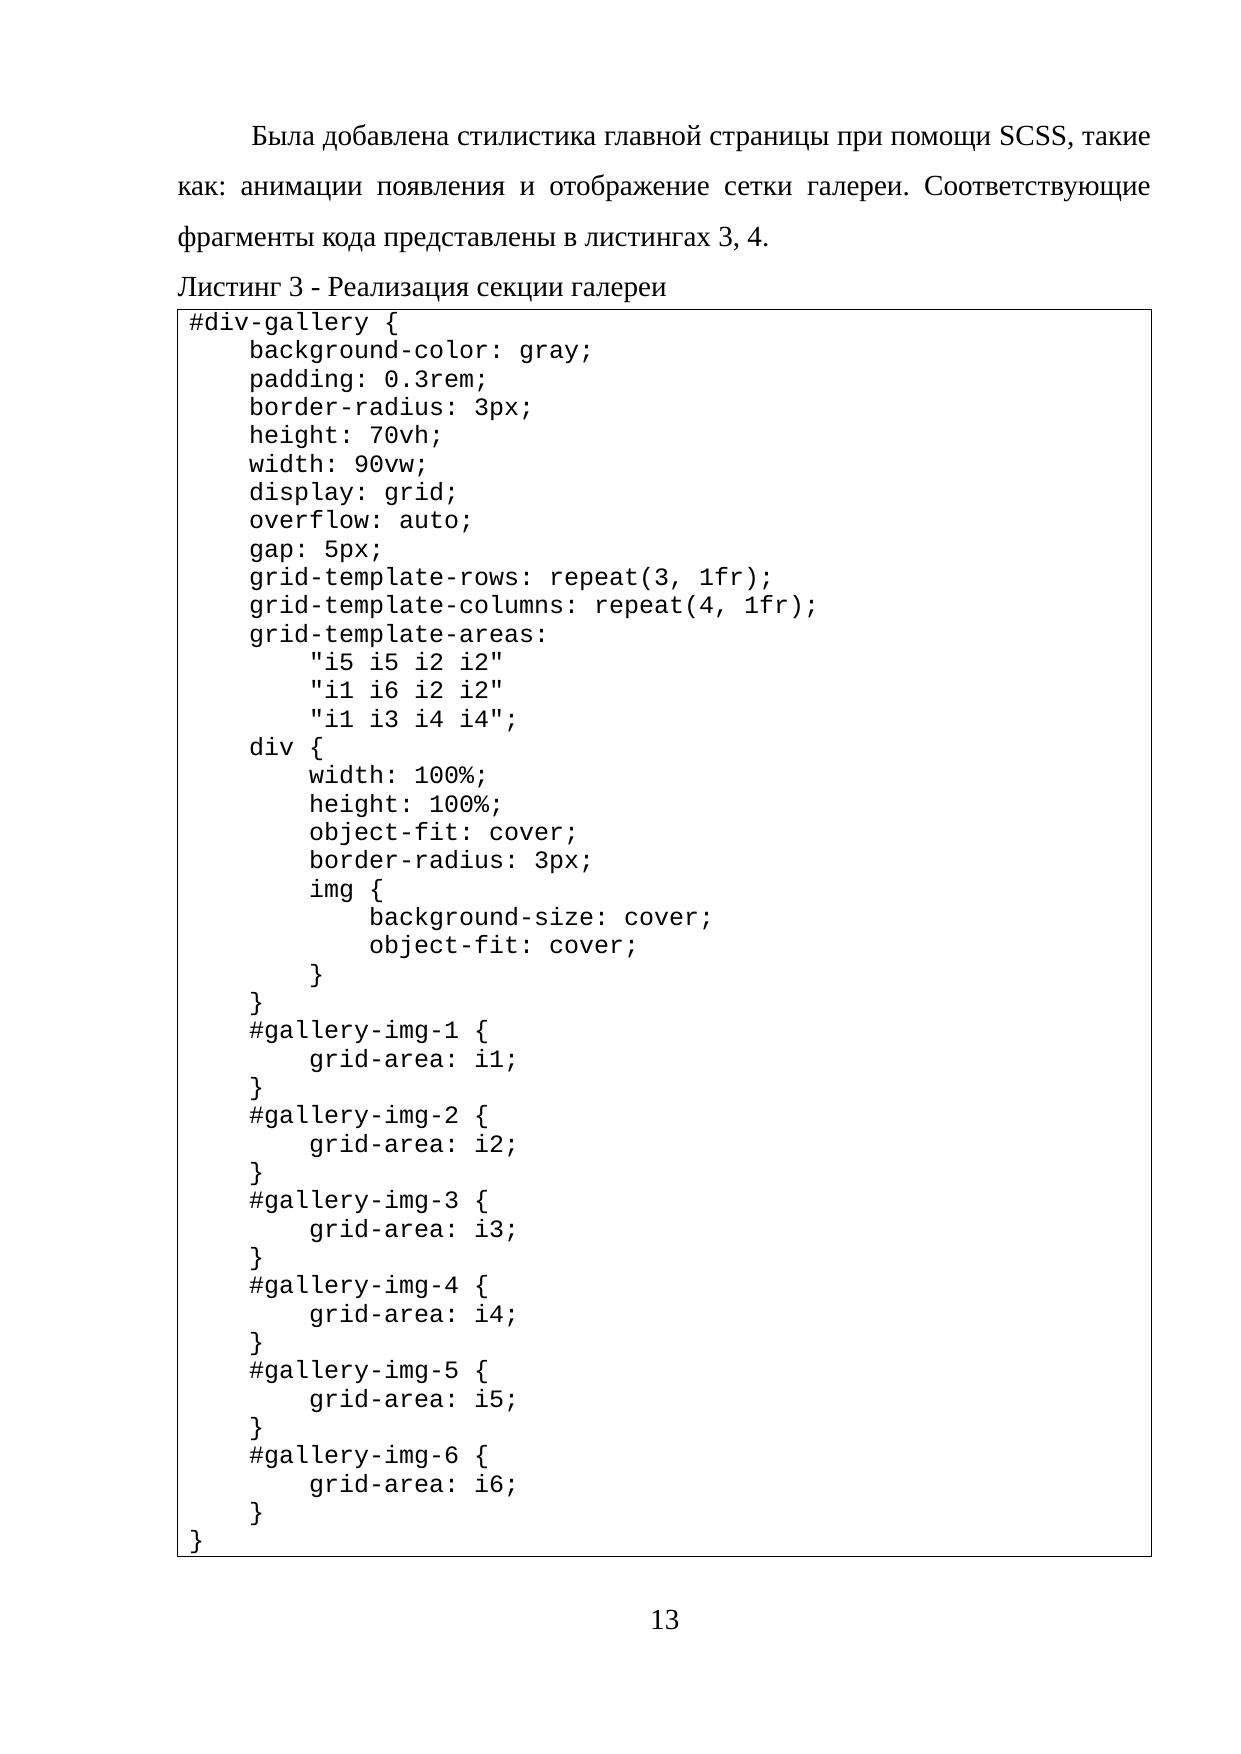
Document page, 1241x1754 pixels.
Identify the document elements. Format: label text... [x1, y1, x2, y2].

table_header #div-gallery { background-color: gray; padding: 0.3rem; border-radius: 3px; height: 70vh; width: 90vw; display: grid; overflow: auto; gap: 5px; grid-template-rows: repeat(3, 1fr); grid-template-columns: repeat(4, 1fr); grid-template-areas: "i5 i5 i2 i2" "i1 i6 i2 i2" "i1 i3 i4 i4"; div { width: 100%; height: 100%; object-fit: cover; border-radius: 3px; img { background-size: cover; object-fit: cover; } } #gallery-img-1 { grid-area: i1; } #gallery-img-2 { grid-area: i2; } #gallery-img-3 { grid-area: i3; } #gallery-img-4 { grid-area: i4; } #gallery-img-5 { grid-area: i5; } #gallery-img-6 { grid-area: i6; } } [178, 310, 1151, 1556]
text Была добавлена стилистика главной страницы при помощи SCSS, такие как: анимации появления и отображение сетки галереи. Соответствующие фрагменты кода представлены в листингах 3, 4. [177, 118, 1152, 252]
text Листинг 3 - Реализация секции галереи [177, 269, 1152, 303]
